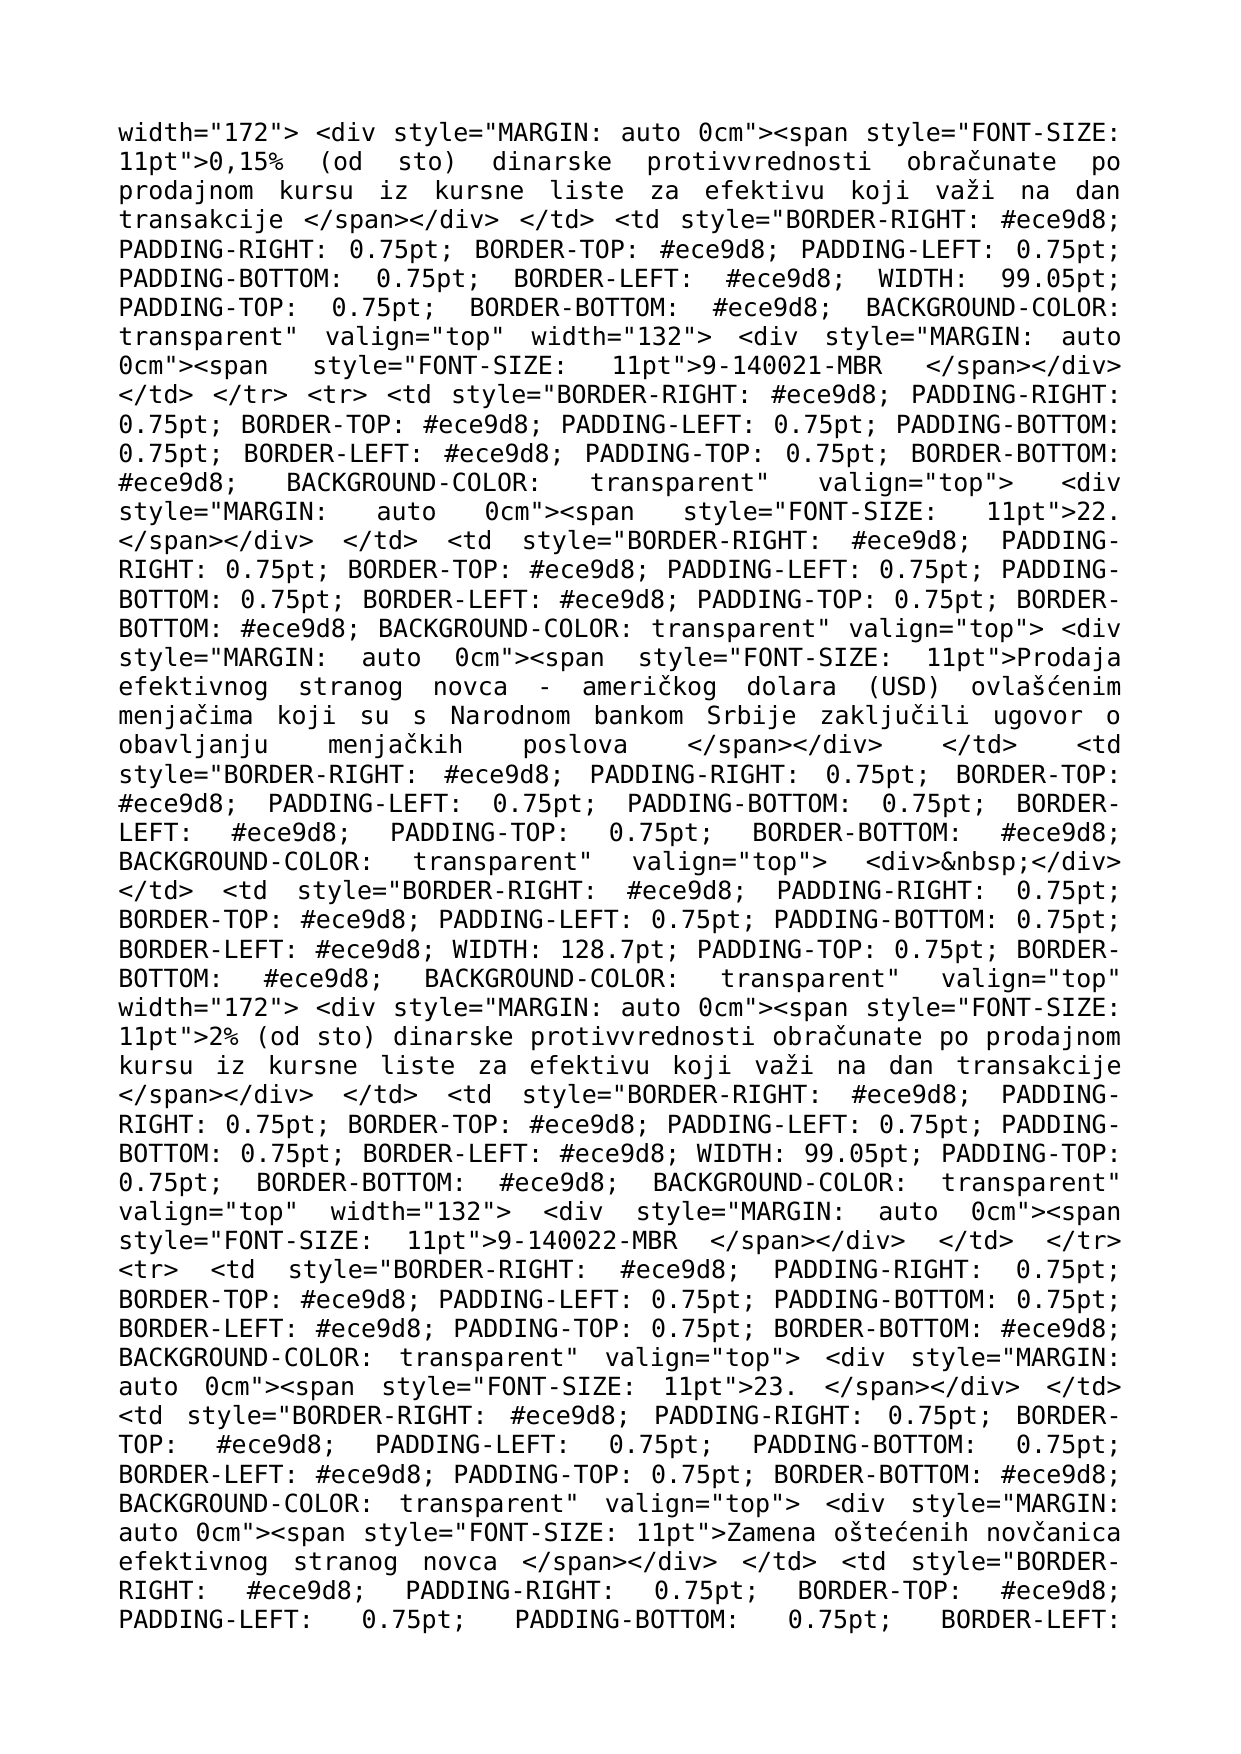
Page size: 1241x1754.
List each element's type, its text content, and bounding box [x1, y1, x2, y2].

text width="172"> <div style="MARGIN: auto 0cm"><span style="FONT-SIZE: 11pt">0,15% (od sto) dinarske protivvrednosti obračunate po prodajnom kursu iz kursne liste za efektivu koji važi na dan transakcije </span></div> </td> <td style="BORDER-RIGHT: #ece9d8; PADDING-RIGHT: 0.75pt; BORDER-TOP: #ece9d8; PADDING-LEFT: 0.75pt; PADDING-BOTTOM: 0.75pt; BORDER-LEFT: #ece9d8; WIDTH: 99.05pt; PADDING-TOP: 0.75pt; BORDER-BOTTOM: #ece9d8; BACKGROUND-COLOR: transparent" valign="top" width="132"> <div style="MARGIN: auto 0cm"><span style="FONT-SIZE: 11pt">9-140021-MBR </span></div> </td> </tr> <tr> <td style="BORDER-RIGHT: #ece9d8; PADDING-RIGHT: 0.75pt; BORDER-TOP: #ece9d8; PADDING-LEFT: 0.75pt; PADDING-BOTTOM: 0.75pt; BORDER-LEFT: #ece9d8; PADDING-TOP: 0.75pt; BORDER-BOTTOM: #ece9d8; BACKGROUND-COLOR: transparent" valign="top"> <div style="MARGIN: auto 0cm"><span style="FONT-SIZE: 11pt">22. </span></div> </td> <td style="BORDER-RIGHT: #ece9d8; PADDING-RIGHT: 0.75pt; BORDER-TOP: #ece9d8; PADDING-LEFT: 0.75pt; PADDING-BOTTOM: 0.75pt; BORDER-LEFT: #ece9d8; PADDING-TOP: 0.75pt; BORDER-BOTTOM: #ece9d8; BACKGROUND-COLOR: transparent" valign="top"> <div style="MARGIN: auto 0cm"><span style="FONT-SIZE: 11pt">Prodaja efektivnog stranog novca - američkog dolara (USD) ovlašćenim menjačima koji su s Narodnom bankom Srbije zaključili ugovor o obavljanju menjačkih poslova </span></div> </td> <td style="BORDER-RIGHT: #ece9d8; PADDING-RIGHT: 0.75pt; BORDER-TOP: #ece9d8; PADDING-LEFT: 0.75pt; PADDING-BOTTOM: 0.75pt; BORDER-LEFT: #ece9d8; PADDING-TOP: 0.75pt; BORDER-BOTTOM: #ece9d8; BACKGROUND-COLOR: transparent" valign="top"> <div>&nbsp;</div> </td> <td style="BORDER-RIGHT: #ece9d8; PADDING-RIGHT: 0.75pt; BORDER-TOP: #ece9d8; PADDING-LEFT: 0.75pt; PADDING-BOTTOM: 0.75pt; BORDER-LEFT: #ece9d8; WIDTH: 128.7pt; PADDING-TOP: 0.75pt; BORDER-BOTTOM: #ece9d8; BACKGROUND-COLOR: transparent" valign="top" width="172"> <div style="MARGIN: auto 0cm"><span style="FONT-SIZE: 11pt">2% (od sto) dinarske protivvrednosti obračunate po prodajnom kursu iz kursne liste za efektivu koji važi na dan transakcije </span></div> </td> <td style="BORDER-RIGHT: #ece9d8; PADDING-RIGHT: 0.75pt; BORDER-TOP: #ece9d8; PADDING-LEFT: 0.75pt; PADDING-BOTTOM: 0.75pt; BORDER-LEFT: #ece9d8; WIDTH: 99.05pt; PADDING-TOP: 0.75pt; BORDER-BOTTOM: #ece9d8; BACKGROUND-COLOR: transparent" valign="top" width="132"> <div style="MARGIN: auto 0cm"><span style="FONT-SIZE: 11pt">9-140022-MBR </span></div> </td> </tr> <tr> <td style="BORDER-RIGHT: #ece9d8; PADDING-RIGHT: 0.75pt; BORDER-TOP: #ece9d8; PADDING-LEFT: 0.75pt; PADDING-BOTTOM: 0.75pt; BORDER-LEFT: #ece9d8; PADDING-TOP: 0.75pt; BORDER-BOTTOM: #ece9d8; BACKGROUND-COLOR: transparent" valign="top"> <div style="MARGIN: auto 0cm"><span style="FONT-SIZE: 11pt">23. </span></div> </td> <td style="BORDER-RIGHT: #ece9d8; PADDING-RIGHT: 0.75pt; BORDER-TOP: #ece9d8; PADDING-LEFT: 0.75pt; PADDING-BOTTOM: 0.75pt; BORDER-LEFT: #ece9d8; PADDING-TOP: 0.75pt; BORDER-BOTTOM: #ece9d8; BACKGROUND-COLOR: transparent" valign="top"> <div style="MARGIN: auto 0cm"><span style="FONT-SIZE: 11pt">Zamena oštećenih novčanica efektivnog stranog novca </span></div> </td> <td style="BORDER-RIGHT: #ece9d8; PADDING-RIGHT: 0.75pt; BORDER-TOP: #ece9d8; PADDING-LEFT: 0.75pt; PADDING-BOTTOM: 0.75pt; BORDER-LEFT: [118, 118, 1122, 1635]
